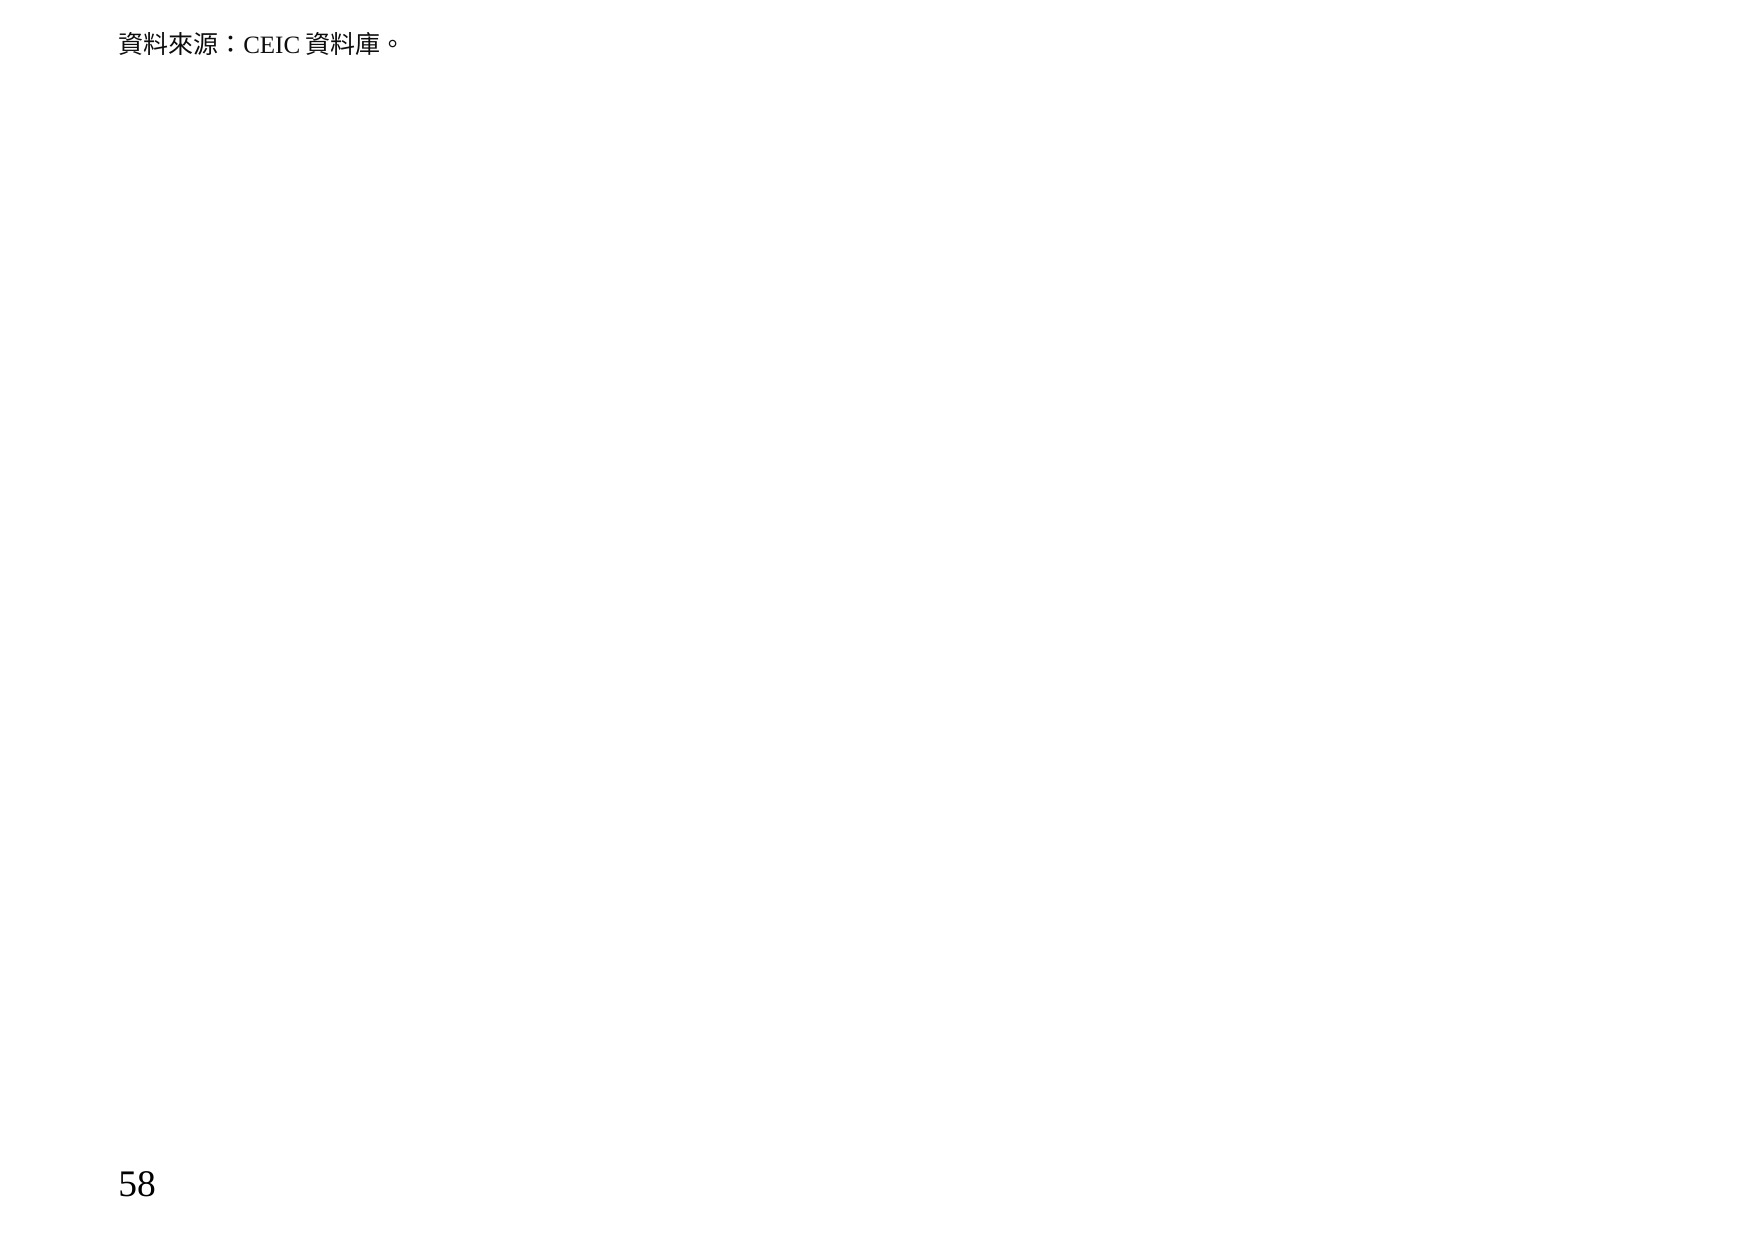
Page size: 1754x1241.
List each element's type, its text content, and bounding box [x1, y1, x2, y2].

text 資料來源：CEIC資料庫。 [118, 24, 1636, 60]
